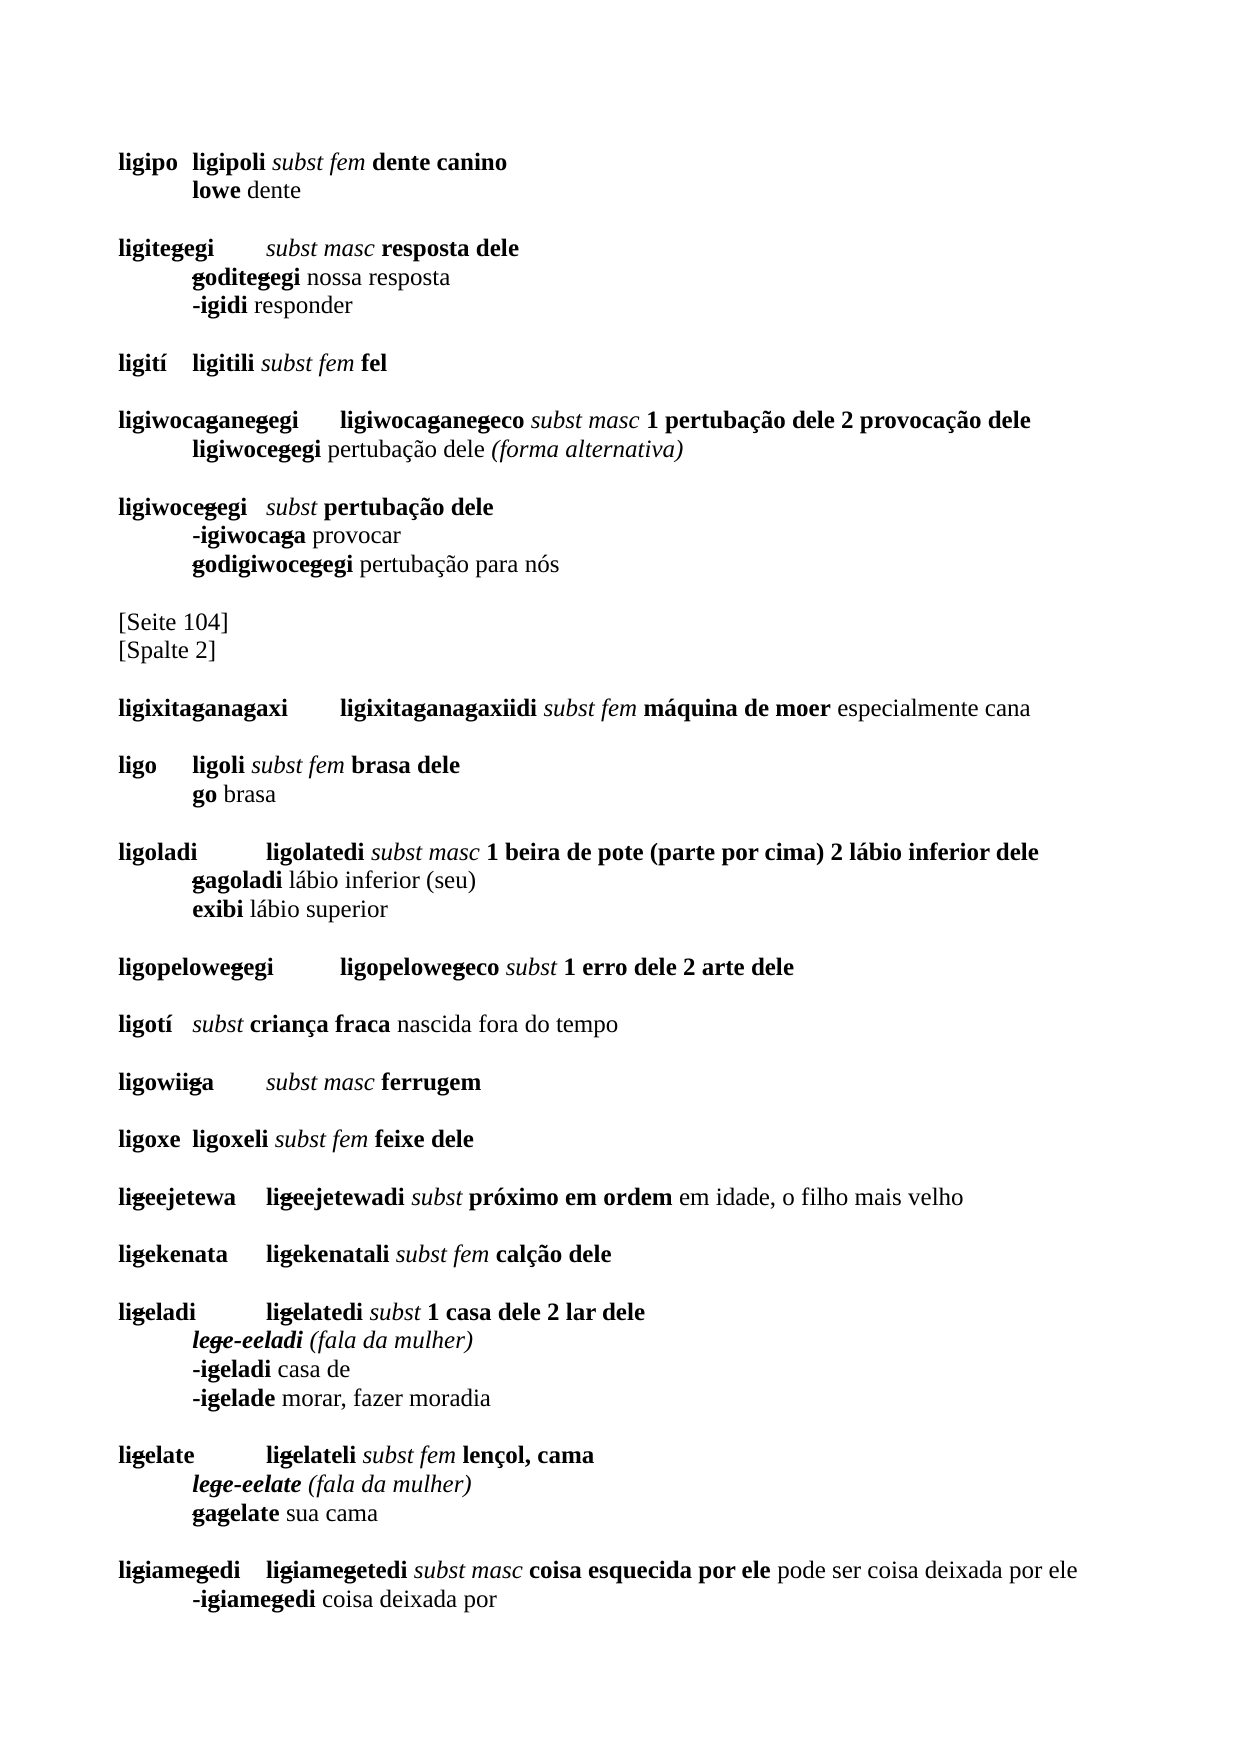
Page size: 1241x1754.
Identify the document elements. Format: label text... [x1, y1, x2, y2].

text -igidi responder [118, 291, 1240, 319]
text ligeejetewa ligeejetewadi subst próximo em ordem em idade, o filho mais velho [118, 1182, 1240, 1211]
text -igelade morar, fazer moradia [118, 1383, 1240, 1412]
text godigiwocegegi pertubação para nós [118, 549, 1240, 578]
text ligiwocegegi subst pertubação dele [118, 492, 1240, 521]
text ligixitaganagaxi ligixitaganagaxiidi subst fem máquina de moer especialmente cana [118, 693, 1240, 722]
text -igiamegedi coisa deixada por [118, 1584, 1240, 1613]
text lowe dente [118, 176, 1240, 204]
text gagelate sua cama [118, 1498, 1240, 1527]
text exibi lábio superior [118, 894, 1240, 923]
text ligoxe ligoxeli subst fem feixe dele [118, 1124, 1240, 1153]
text lege-eelate (fala da mulher) [118, 1469, 1240, 1498]
text ligiwocegegi pertubação dele (forma alternativa) [118, 434, 1240, 463]
text lege-eeladi (fala da mulher) [118, 1326, 1240, 1354]
text ligekenata ligekenatali subst fem calção dele [118, 1239, 1240, 1268]
text ligeladi ligelatedi subst 1 casa dele 2 lar dele [118, 1297, 1240, 1326]
text ligipo ligipoli subst fem dente canino [118, 147, 1240, 176]
text gagoladi lábio inferior (seu) [118, 866, 1240, 894]
text -igeladi casa de [118, 1354, 1240, 1383]
text ligoladi ligolatedi subst masc 1 beira de pote (parte por cima) 2 lábio inferior dele [118, 837, 1240, 866]
text go brasa [118, 779, 1240, 808]
text -igiwocaga provocar [118, 521, 1240, 549]
text ligití ligitili subst fem fel [118, 348, 1240, 377]
text ligelate ligelateli subst fem lençol, cama [118, 1441, 1240, 1469]
text goditegegi nossa resposta [118, 262, 1240, 291]
text ligo ligoli subst fem brasa dele [118, 751, 1240, 779]
text ligiamegedi ligiamegetedi subst masc coisa esquecida por ele pode ser coisa deixada por ele [118, 1556, 1240, 1584]
text ligitegegi subst masc resposta dele [118, 233, 1240, 262]
text [Seite 104] [118, 607, 1240, 636]
text ligowiiga subst masc ferrugem [118, 1067, 1240, 1096]
text ligopelowegegi ligopelowegeco subst 1 erro dele 2 arte dele [118, 952, 1240, 981]
text [Spalte 2] [118, 636, 1240, 664]
text ligotí subst criança fraca nascida fora do tempo [118, 1009, 1240, 1038]
text ligiwocaganegegi ligiwocaganegeco subst masc 1 pertubação dele 2 provocação dele [118, 406, 1240, 434]
